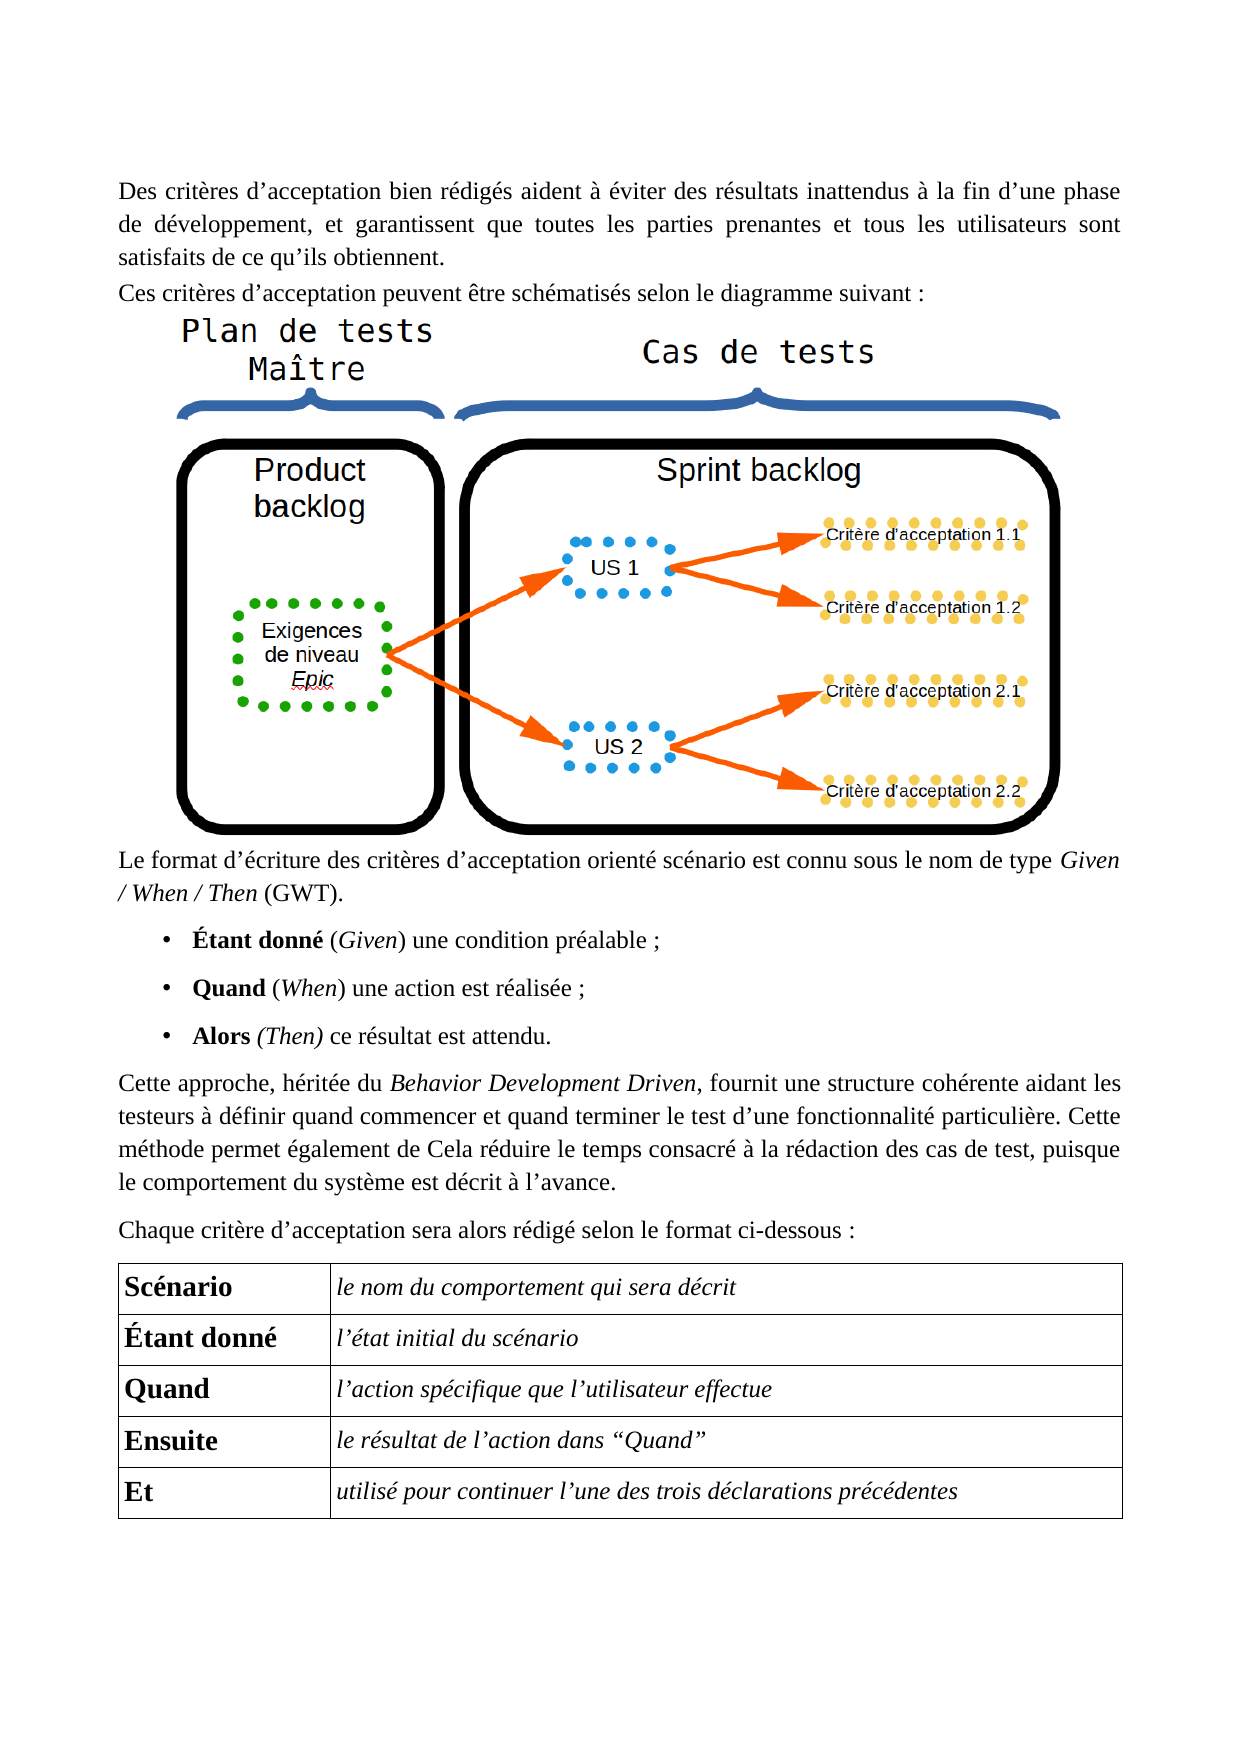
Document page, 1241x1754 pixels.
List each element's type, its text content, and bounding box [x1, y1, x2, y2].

text Ces critères d’acceptation peuvent être schématisés selon le diagramme suivant : [118, 278, 1122, 307]
table_cell Quand [119, 1366, 330, 1416]
list Alors (Then) ce résultat est attendu. [162, 1021, 1122, 1049]
table_header Scénario [119, 1264, 330, 1314]
text Des critères d’acceptation bien rédigés aident à éviter des résultats inattendus à la fin d’une phase de développement, et garantissent que toutes les parties prenantes et tous les utilisateurs sont satisfaits de ce qu’ils obtiennent. [118, 176, 1122, 271]
table_cell le résultat de l’action dans “Quand” [331, 1417, 1122, 1467]
table_cell Étant donné [119, 1315, 330, 1365]
table_cell Ensuite [119, 1417, 330, 1467]
list Étant donné (Given) une condition préalable ; [162, 926, 1122, 954]
text Cette approche, héritée du Behavior Development Driven, fournit une structure cohérente aidant les testeurs à définir quand commencer et quand terminer le test d’une fonctionnalité particulière. Cette méthode permet également de Cela réduire le temps consacré à la rédaction des cas de test, puisque le comportement du système est décrit à l’avance. [118, 1068, 1122, 1196]
table_header le nom du comportement qui sera décrit [331, 1264, 1122, 1314]
table_cell utilisé pour continuer l’une des trois déclarations précédentes [331, 1468, 1122, 1518]
table_cell l’état initial du scénario [331, 1315, 1122, 1365]
table_cell l’action spécifique que l’utilisateur effectue [331, 1366, 1122, 1416]
text Le format d’écriture des critères d’acceptation orienté scénario est connu sous le nom de type Given / When / Then (GWT). [118, 845, 1122, 907]
picture [176, 314, 1064, 838]
list Quand (When) une action est réalisée ; [162, 973, 1122, 1002]
text Chaque critère d’acceptation sera alors rédigé selon le format ci-dessous : [118, 1215, 1122, 1244]
table_cell Et [119, 1468, 330, 1518]
